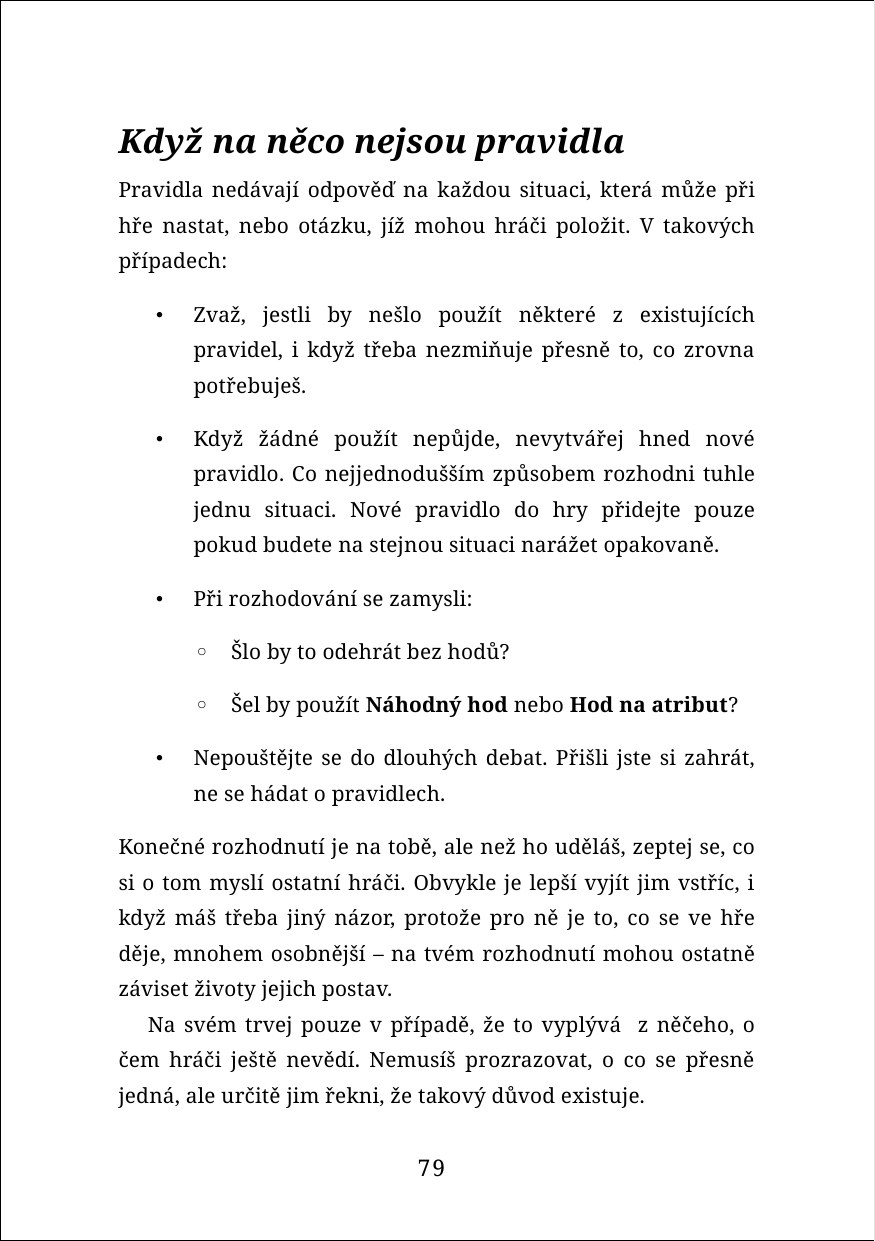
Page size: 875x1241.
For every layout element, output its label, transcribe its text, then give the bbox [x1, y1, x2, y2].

list Když žádné použít nepůjde, nevytvářej hned nové pravidlo. Co nejjednodušším způsobem rozhodni tuhle jednu situaci. Nové pravidlo do hry přidejte pouze pokud budete na stejnou situaci narážet opakovaně. [156, 424, 756, 559]
list Zvaž, jestli by nešlo použít některé z existujících pravidel, i když třeba nezmiňuje přesně to, co zrovna potřebuješ. [156, 300, 756, 399]
text Pravidla nedávají odpověď na každou situaci, která může při hře nastat, nebo otázku, jíž mohou hráči položit. V takových případech: [118, 175, 756, 275]
list Nepouštějte se do dlouhých debat. Přišli jste si zahrát, ne se hádat o pravidlech. [156, 743, 756, 807]
text Konečné rozhodnutí je na tobě, ale než ho uděláš, zeptej se, co si o tom myslí ostatní hráči. Obvykle je lepší vyjít jim vstříc, i když máš třeba jiný názor, protože pro ně je to, co se ve hře děje, mnohem osobnější – na tvém rozhodnutí mohou ostatně záviset životy jejich postav. Na svém trvej pouze v případě, že to vyplývá z něčeho, o čem hráči ještě nevědí. Nemusíš prozrazovat, o co se přesně jedná, ale určitě jim řekni, že takový důvod existuje. [118, 832, 756, 1109]
list Při rozhodování se zamysli: [156, 584, 756, 612]
list Šlo by to odehrát bez hodů? [193, 637, 756, 665]
list Šel by použít Náhodný hod nebo Hod na atribut? [193, 690, 756, 719]
subtitle Když na něco nejsou pravidla [118, 118, 756, 164]
